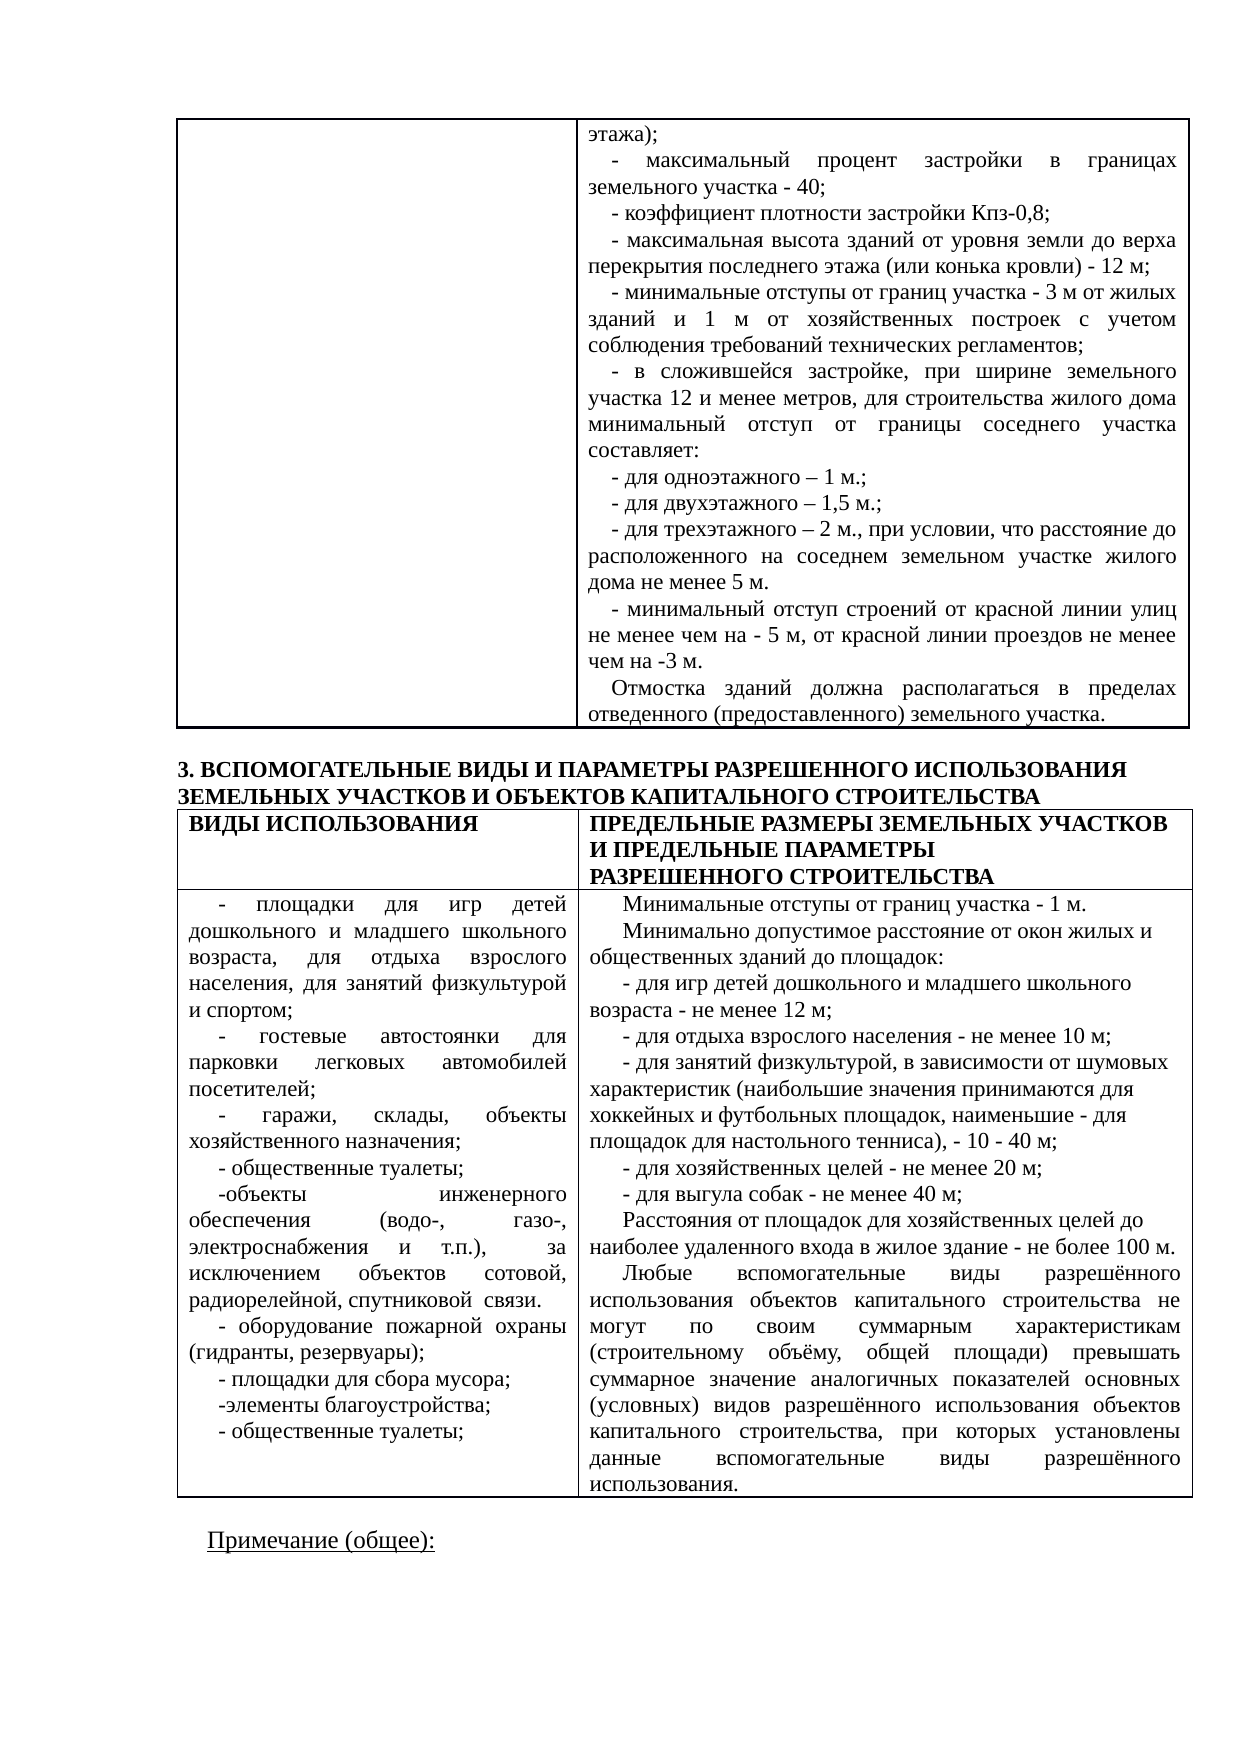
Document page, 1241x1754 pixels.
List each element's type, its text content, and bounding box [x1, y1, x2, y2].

text 3. ВСПОМОГАТЕЛЬНЫЕ ВИДЫ И ПАРАМЕТРЫ РАЗРЕШЕННОГО ИСПОЛЬЗОВАНИЯ ЗЕМЕЛЬНЫХ УЧАСТКОВ И ОБЪЕКТОВ КАПИТАЛЬНОГО СТРОИТЕЛЬСТВА [177, 756, 1181, 809]
table_header ВИДЫ ИСПОЛЬЗОВАНИЯ [178, 810, 578, 889]
table_cell - площадки для игр детей дошкольного и младшего школьного возраста, для отдыха взрослого населения, для занятий физкультурой и спортом; - гостевые автостоянки для парковки легковых автомобилей посетителей; - гаражи, склады, объекты хозяйственного назначения; - общественные туалеты; -объекты инженерного обеспечения (водо-, газо-, электроснабжения и т.п.), за исключением объектов сотовой, радиорелейной, спутниковой связи. - оборудование пожарной охраны (гидранты, резервуары); - площадки для сбора мусора; -элементы благоустройства; - общественные туалеты; [178, 890, 578, 1496]
table_cell [178, 120, 576, 726]
text Примечание (общее): [177, 1526, 1181, 1554]
table_cell Минимальные отступы от границ участка - 1 м. Минимально допустимое расстояние от окон жилых и общественных зданий до площадок: - для игр детей дошкольного и младшего школьного возраста - не менее 12 м; - для отдыха взрослого населения - не менее 10 м; - для занятий физкультурой, в зависимости от шумовых характеристик (наибольшие значения принимаются для хоккейных и футбольных площадок, наименьшие - для площадок для настольного тенниса), - 10 - 40 м; - для хозяйственных целей - не менее 20 м; - для выгула собак - не менее 40 м; Расстояния от площадок для хозяйственных целей до наиболее удаленного входа в жилое здание - не более 100 м. Любые вспомогательные виды разрешённого использования объектов капитального строительства не могут по своим суммарным характеристикам (строительному объёму, общей площади) превышать суммарное значение аналогичных показателей основных (условных) видов разрешённого использования объектов капитального строительства, при которых установлены данные вспомогательные виды разрешённого использования. [579, 890, 1192, 1496]
table_header ПРЕДЕЛЬНЫЕ РАЗМЕРЫ ЗЕМЕЛЬНЫХ УЧАСТКОВ И ПРЕДЕЛЬНЫЕ ПАРАМЕТРЫ РАЗРЕШЕННОГО СТРОИТЕЛЬСТВА [579, 810, 1192, 889]
table_cell этажа); - максимальный процент застройки в границах земельного участка - 40; - коэффициент плотности застройки Кпз-0,8; - максимальная высота зданий от уровня земли до верха перекрытия последнего этажа (или конька кровли) - 12 м; - минимальные отступы от границ участка - 3 м от жилых зданий и 1 м от хозяйственных построек с учетом соблюдения требований технических регламентов; - в сложившейся застройке, при ширине земельного участка 12 и менее метров, для строительства жилого дома минимальный отступ от границы соседнего участка составляет: - для одноэтажного – 1 м.; - для двухэтажного – 1,5 м.; - для трехэтажного – 2 м., при условии, что расстояние до расположенного на соседнем земельном участке жилого дома не менее 5 м. - минимальный отступ строений от красной линии улиц не менее чем на - 5 м, от красной линии проездов не менее чем на -3 м. Отмостка зданий должна располагаться в пределах отведенного (предоставленного) земельного участка. [578, 120, 1188, 726]
